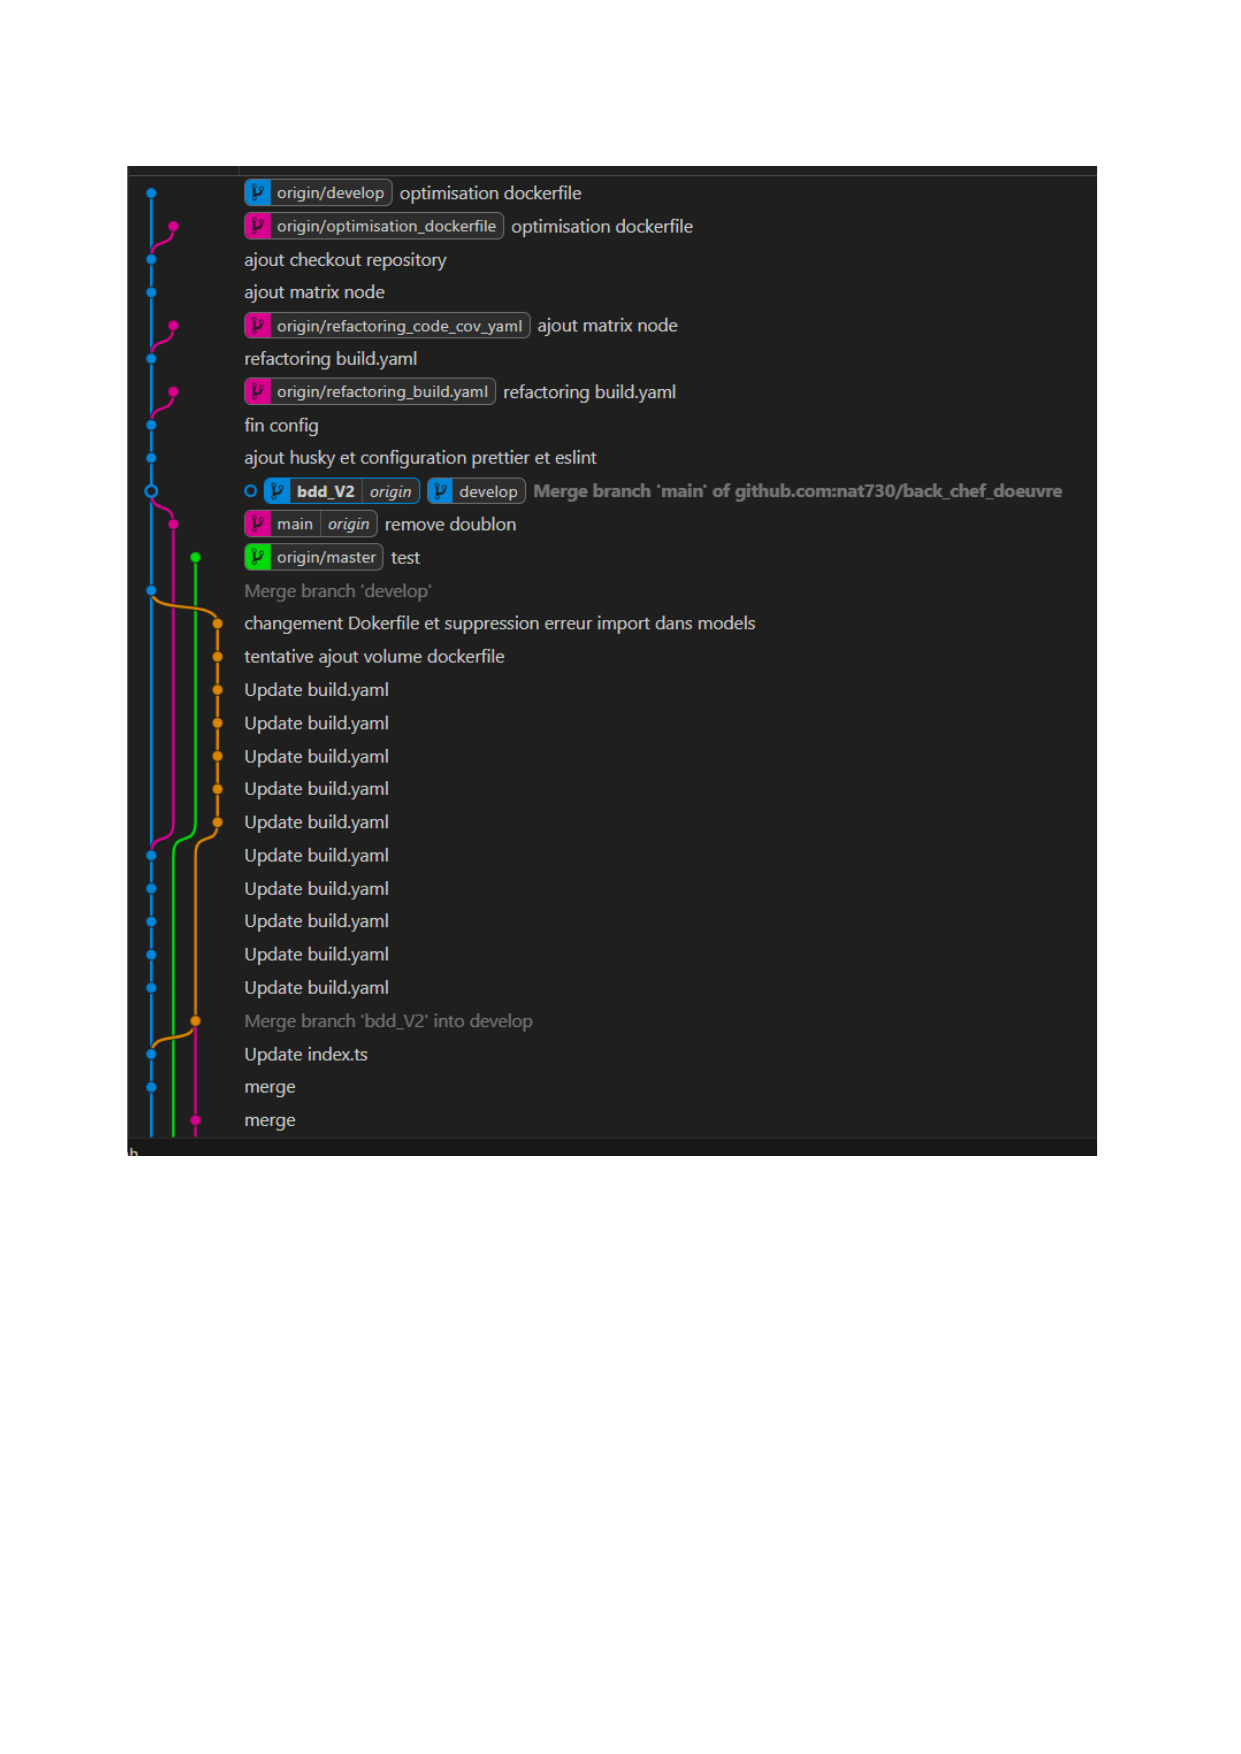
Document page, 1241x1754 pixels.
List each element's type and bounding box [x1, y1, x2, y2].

picture [127, 166, 1098, 1156]
